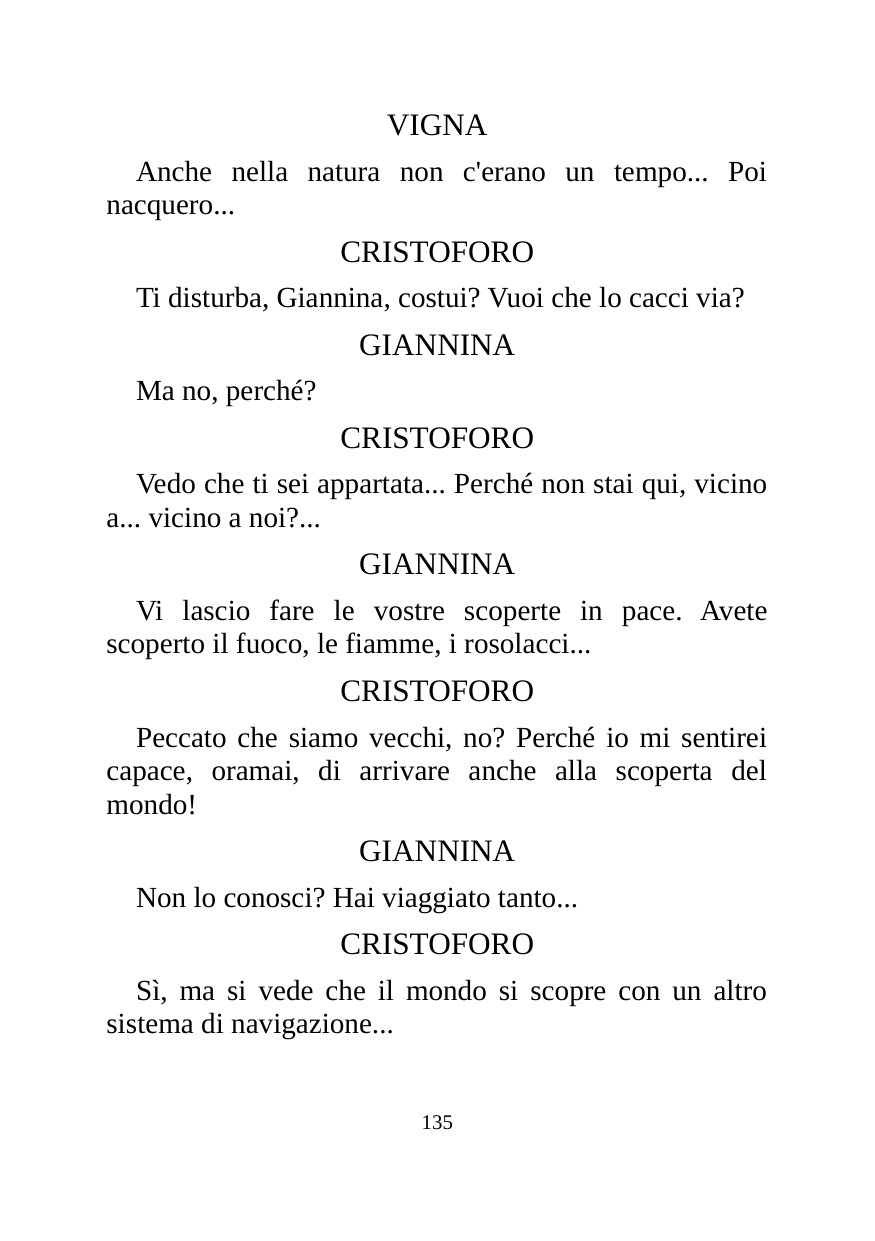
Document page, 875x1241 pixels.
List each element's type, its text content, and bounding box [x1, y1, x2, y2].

text CRISTOFORO [106, 419, 768, 455]
text Non lo conosci? Hai viaggiato tanto... [106, 880, 768, 913]
text CRISTOFORO [106, 672, 768, 708]
text GIANNINA [106, 326, 768, 362]
text Sì, ma si vede che il mondo si scopre con un altro sistema di navigazione... [106, 973, 768, 1040]
text GIANNINA [106, 545, 768, 581]
text Vedo che ti sei appartata... Perché non stai qui, vicino a... vicino a noi?... [106, 467, 768, 534]
text GIANNINA [106, 832, 768, 868]
text CRISTOFORO [106, 233, 768, 269]
text CRISTOFORO [106, 925, 768, 961]
text Ma no, perché? [106, 373, 768, 407]
text Ti disturba, Giannina, costui? Vuoi che lo cacci via? [106, 281, 768, 314]
text Peccato che siamo vecchi, no? Perché io mi sentirei capace, oramai, di arrivare anche alla scoperta del mondo! [106, 720, 768, 820]
text Anche nella natura non c'erano un tempo... Poi nacquero... [106, 154, 768, 221]
text VIGNA [106, 106, 768, 142]
text Vi lascio fare le vostre scoperte in pace. Avete scoperto il fuoco, le fiamme, i rosolacci... [106, 593, 768, 660]
